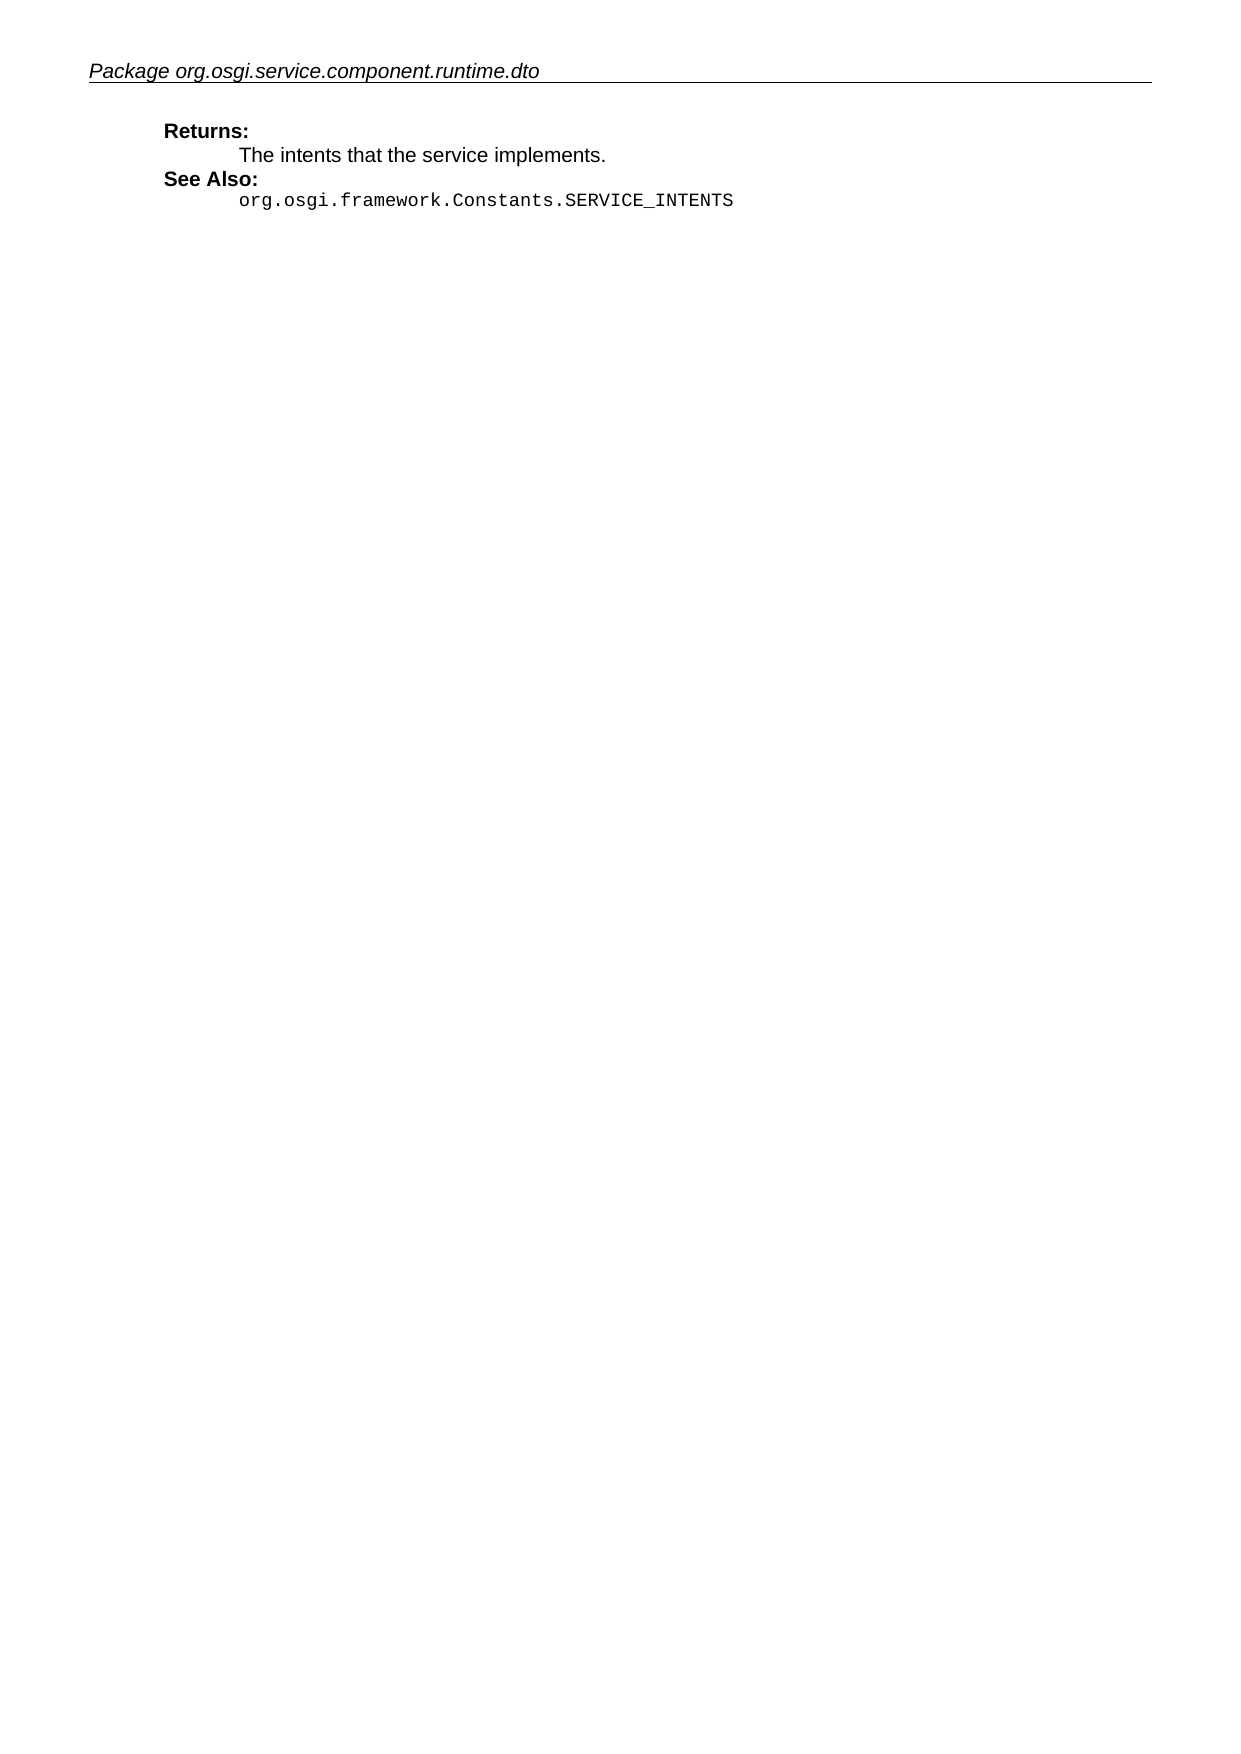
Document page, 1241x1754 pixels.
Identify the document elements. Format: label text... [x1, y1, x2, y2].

text See Also: [163, 166, 1152, 190]
text Returns: [163, 118, 1152, 142]
text org.osgi.framework.Constants.SERVICE_INTENTS [238, 190, 1152, 212]
text The intents that the service implements. [238, 142, 1152, 166]
